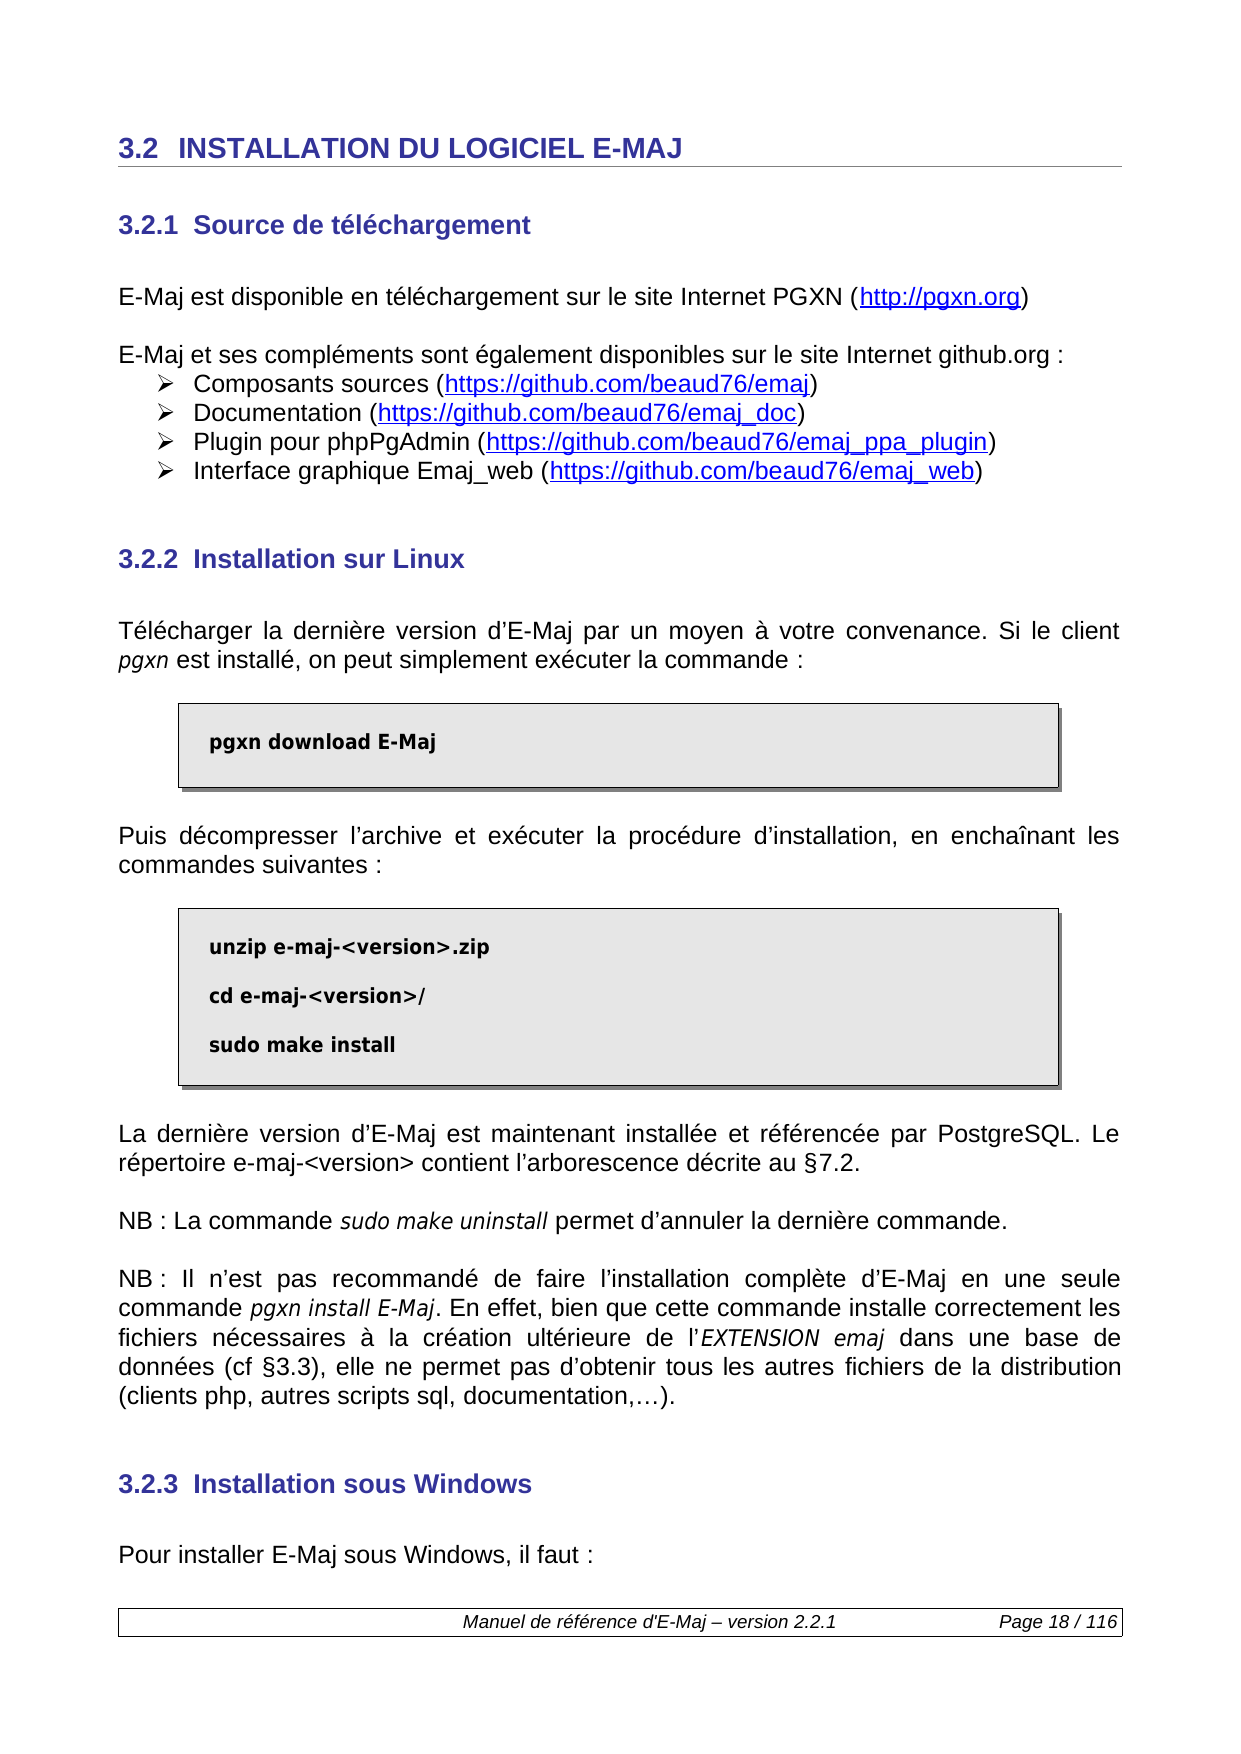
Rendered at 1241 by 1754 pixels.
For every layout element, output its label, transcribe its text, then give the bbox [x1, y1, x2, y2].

subtitle Installation sur Linux [118, 543, 1122, 574]
list Composants sources (https://github.com/beaud76/emaj) [156, 369, 1122, 398]
text E-Maj et ses compléments sont également disponibles sur le site Internet github.org : [118, 339, 1122, 369]
text pgxn download E-Maj [179, 727, 1058, 752]
subtitle Installation sous Windows [118, 1468, 1122, 1499]
text Télécharger la dernière version d’E-Maj par un moyen à votre convenance. Si le client pgxn est installé, on peut simplement exécuter la commande : [118, 616, 1122, 674]
subtitle Source de téléchargement [118, 209, 1122, 240]
subtitle Installation du logiciel E-Maj [118, 131, 1122, 166]
text Pour installer E-Maj sous Windows, il faut : [118, 1540, 1122, 1569]
text unzip e-maj-<version>.zip [179, 932, 1058, 957]
text E-Maj est disponible en téléchargement sur le site Internet PGXN (http://pgxn.org) [118, 281, 1122, 311]
text La dernière version d’E-Maj est maintenant installée et référencée par PostgreSQL. Le répertoire e-maj-<version> contient l’arborescence décrite au §7.2. [118, 1119, 1122, 1177]
text NB : La commande sudo make uninstall permet d’annuler la dernière commande. [118, 1206, 1122, 1235]
text Puis décompresser l’archive et exécuter la procédure d’installation, en enchaînant les commandes suivantes : [118, 821, 1122, 879]
text sudo make install [179, 1030, 1058, 1055]
list Interface graphique Emaj_web (https://github.com/beaud76/emaj_web) [156, 456, 1122, 485]
text cd e-maj-<version>/ [179, 981, 1058, 1006]
list Documentation (https://github.com/beaud76/emaj_doc) [156, 398, 1122, 427]
list Plugin pour phpPgAdmin (https://github.com/beaud76/emaj_ppa_plugin) [156, 427, 1122, 456]
text NB : Il n’est pas recommandé de faire l’installation complète d’E-Maj en une seule commande pgxn install E-Maj. En effet, bien que cette commande installe correctement les fichiers nécessaires à la création ultérieure de l’EXTENSION emaj dans une base de données (cf §3.3), elle ne permet pas d’obtenir tous les autres fichiers de la distribution (clients php, autres scripts sql, documentation,…). [118, 1264, 1122, 1409]
